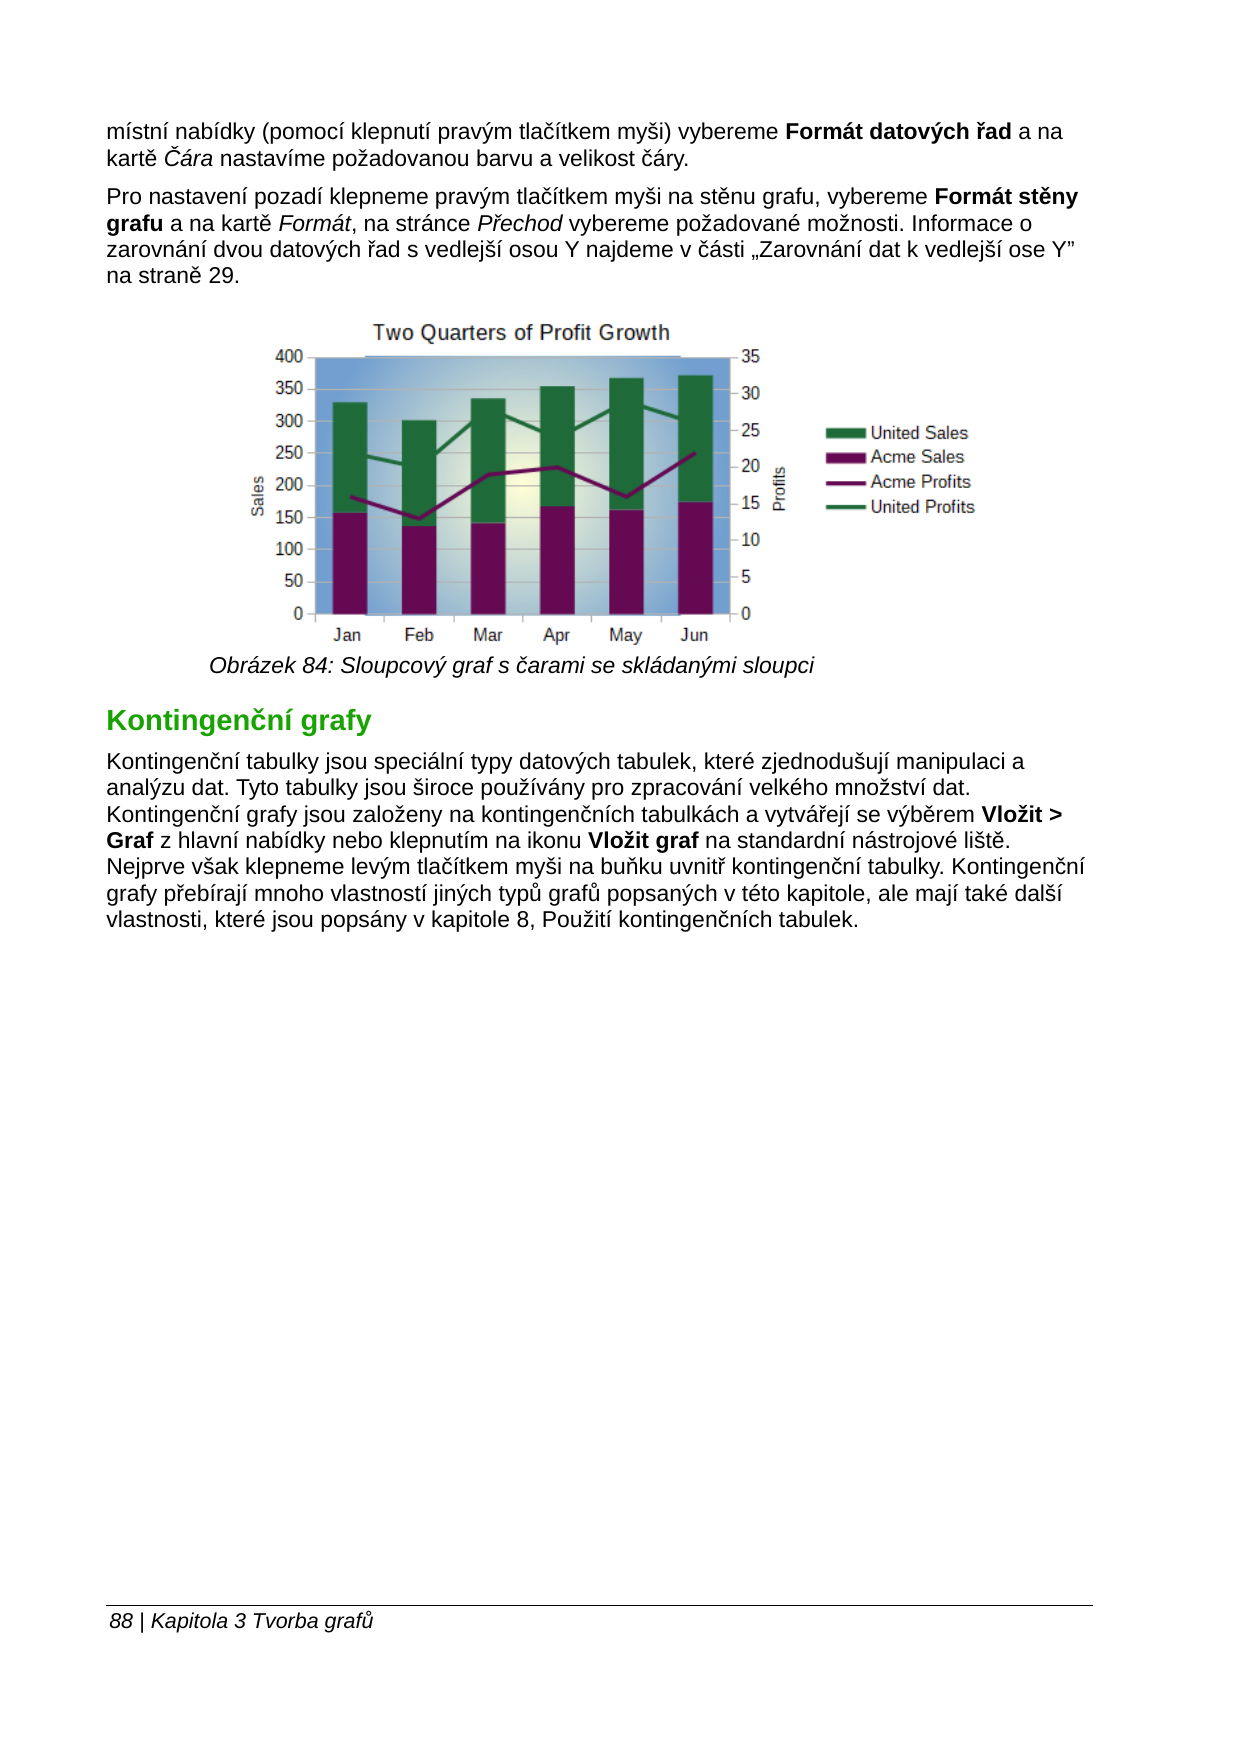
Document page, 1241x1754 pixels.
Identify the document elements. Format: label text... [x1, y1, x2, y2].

picture [208, 301, 990, 653]
text místní nabídky (pomocí klepnutí pravým tlačítkem myši) vybereme Formát datových řad a na kartě Čára nastavíme požadovanou barvu a velikost čáry. [106, 118, 1093, 171]
subtitle Kontingenční grafy [106, 702, 1093, 736]
text Pro nastavení pozadí klepneme pravým tlačítkem myši na stěnu grafu, vybereme Formát stěny grafu a na kartě Formát, na stránce Přechod vybereme požadované možnosti. Informace o zarovnání dvou datových řad s vedlejší osou Y najdeme v části „Zarovnání dat k vedlejší ose Y” na straně 27. [106, 183, 1093, 289]
text Obrázek 84: Sloupcový graf s čarami se skládanými sloupci [209, 653, 990, 679]
text Kontingenční tabulky jsou speciální typy datových tabulek, které zjednodušují manipulaci a analýzu dat. Tyto tabulky jsou široce používány pro zpracování velkého množství dat. Kontingenční grafy jsou založeny na kontingenčních tabulkách a vytvářejí se výběrem Vložit > Graf z hlavní nabídky nebo klepnutím na ikonu Vložit graf na standardní nástrojové liště. Nejprve však klepneme levým tlačítkem myši na buňku uvnitř kontingenční tabulky. Kontingenční grafy přebírají mnoho vlastností jiných typů grafů popsaných v této kapitole, ale mají také další vlastnosti, které jsou popsány v kapitole 8, Použití kontingenčních tabulek. [106, 748, 1093, 932]
